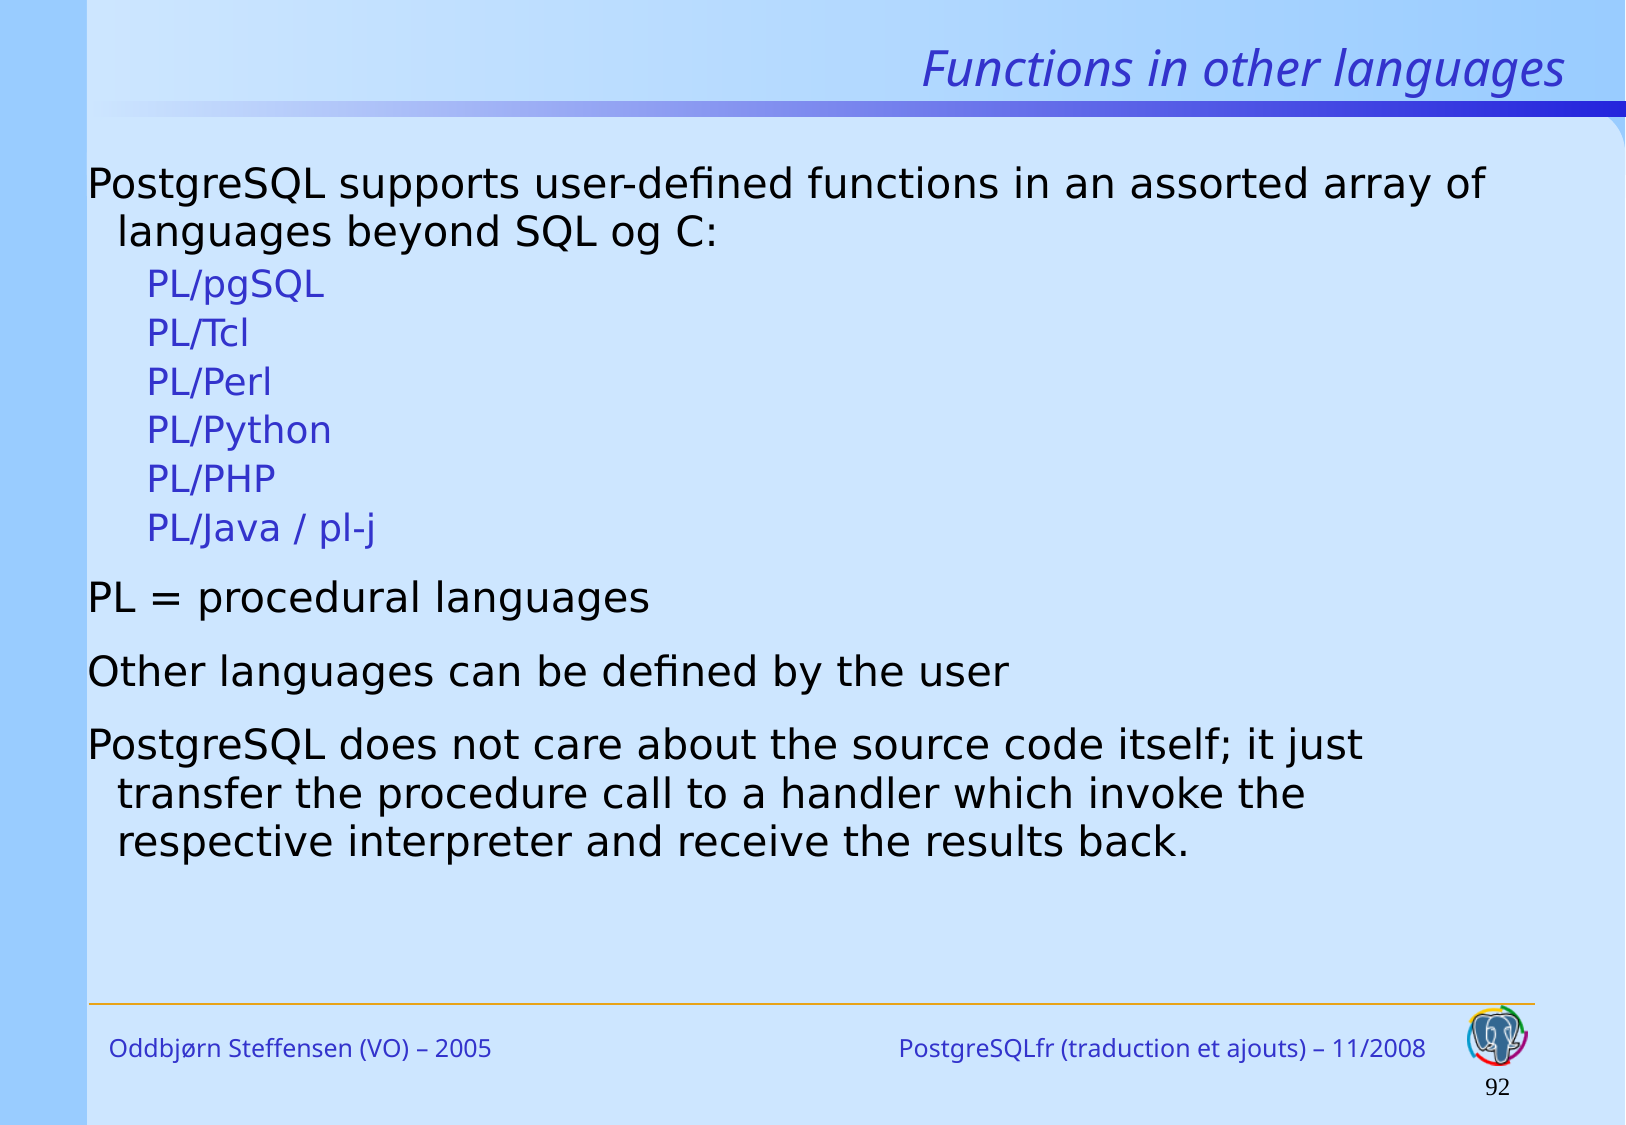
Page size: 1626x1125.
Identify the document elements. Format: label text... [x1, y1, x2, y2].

title Functions in other languages [172, 0, 1567, 134]
list PostgreSQL supports user-defined functions in an assorted array of languages beyond SQL og C: PL/pgSQL PL/Tcl PL/Perl PL/Python PL/PHP PL/Java / pl-j PL = procedural languages Other languages can be defined by the user PostgreSQL does not care about the source code itself; it just transfer the procedure call to a handler which invoke the respective interpreter and receive the results back. [86, 159, 1520, 965]
picture [1467, 1005, 1528, 1066]
